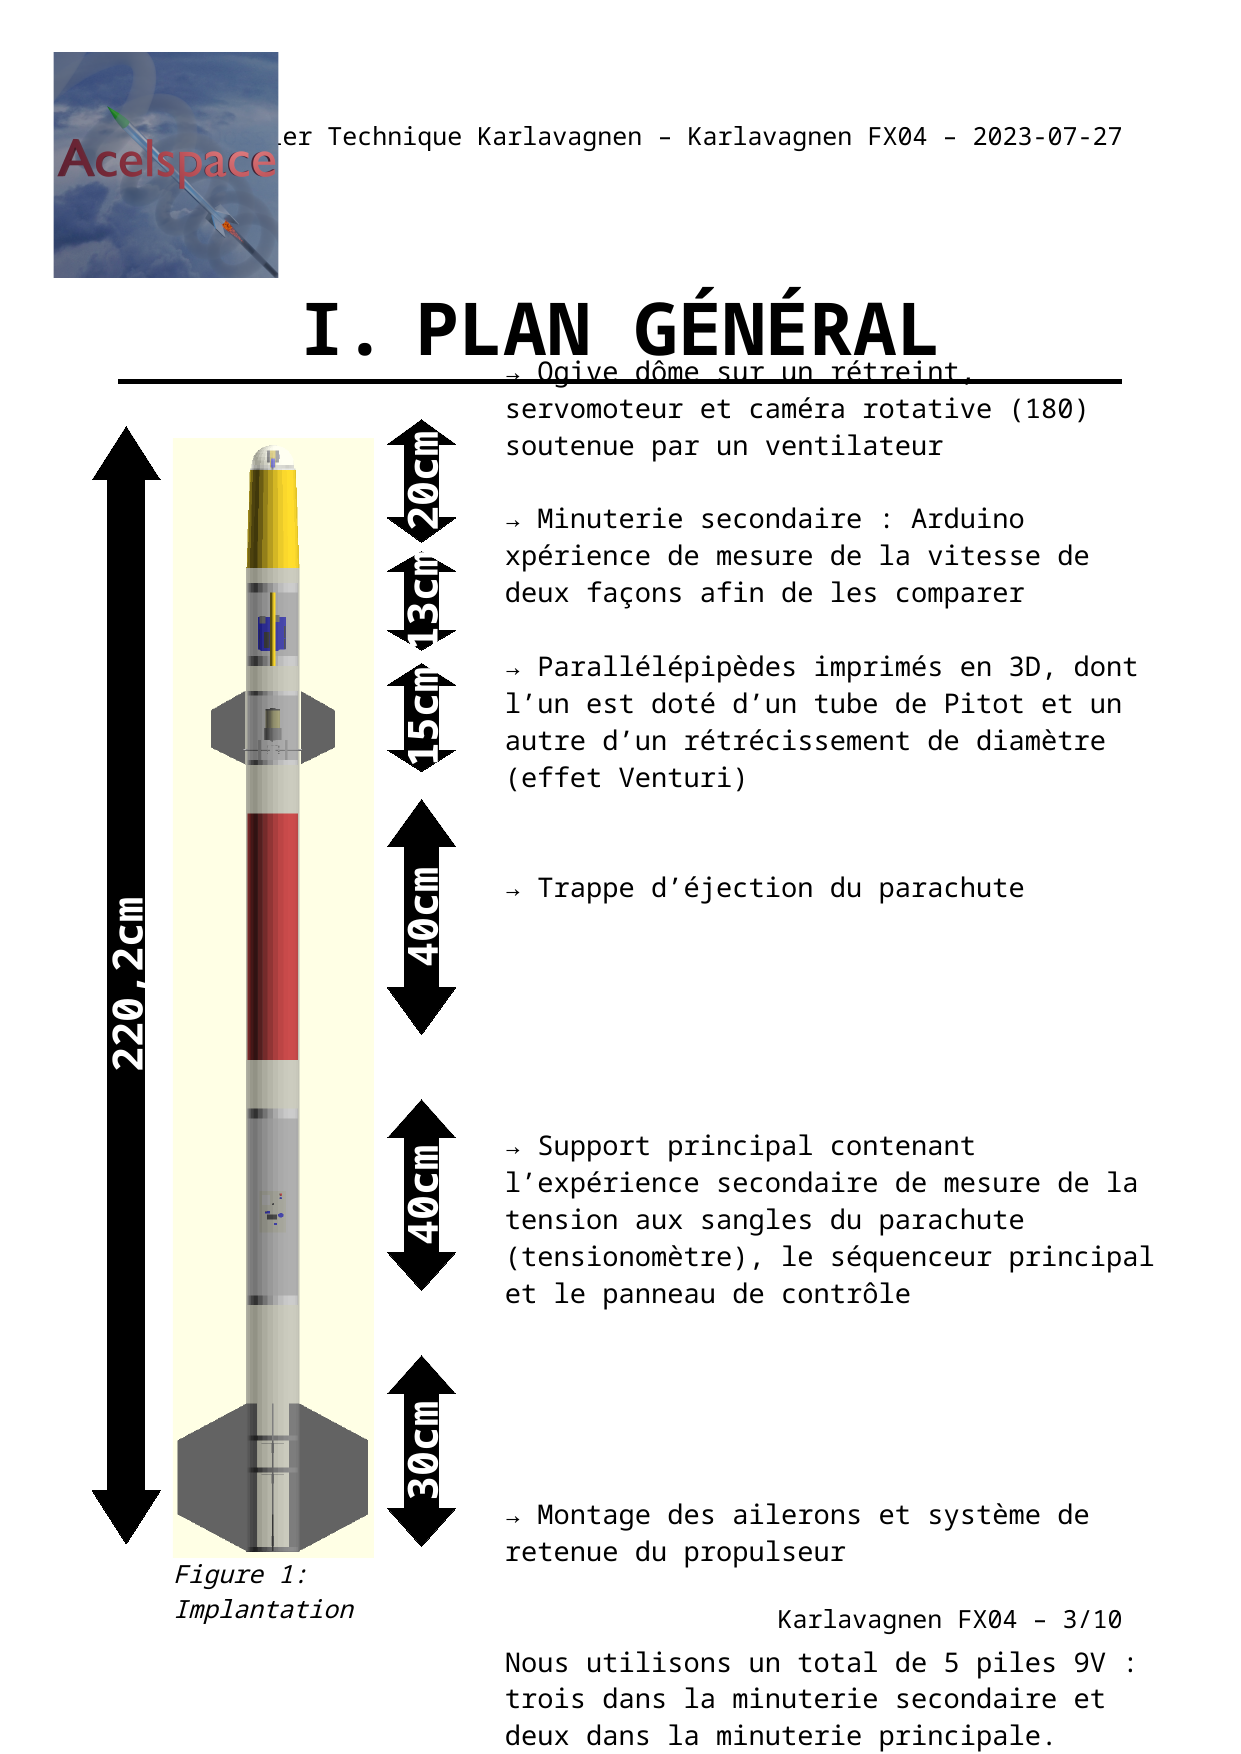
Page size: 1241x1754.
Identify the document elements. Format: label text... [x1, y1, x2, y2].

text Figure 1: Implantation [173, 1558, 374, 1625]
subtitle Plan général [118, 207, 1122, 379]
picture [172, 438, 374, 1558]
picture [53, 52, 279, 278]
